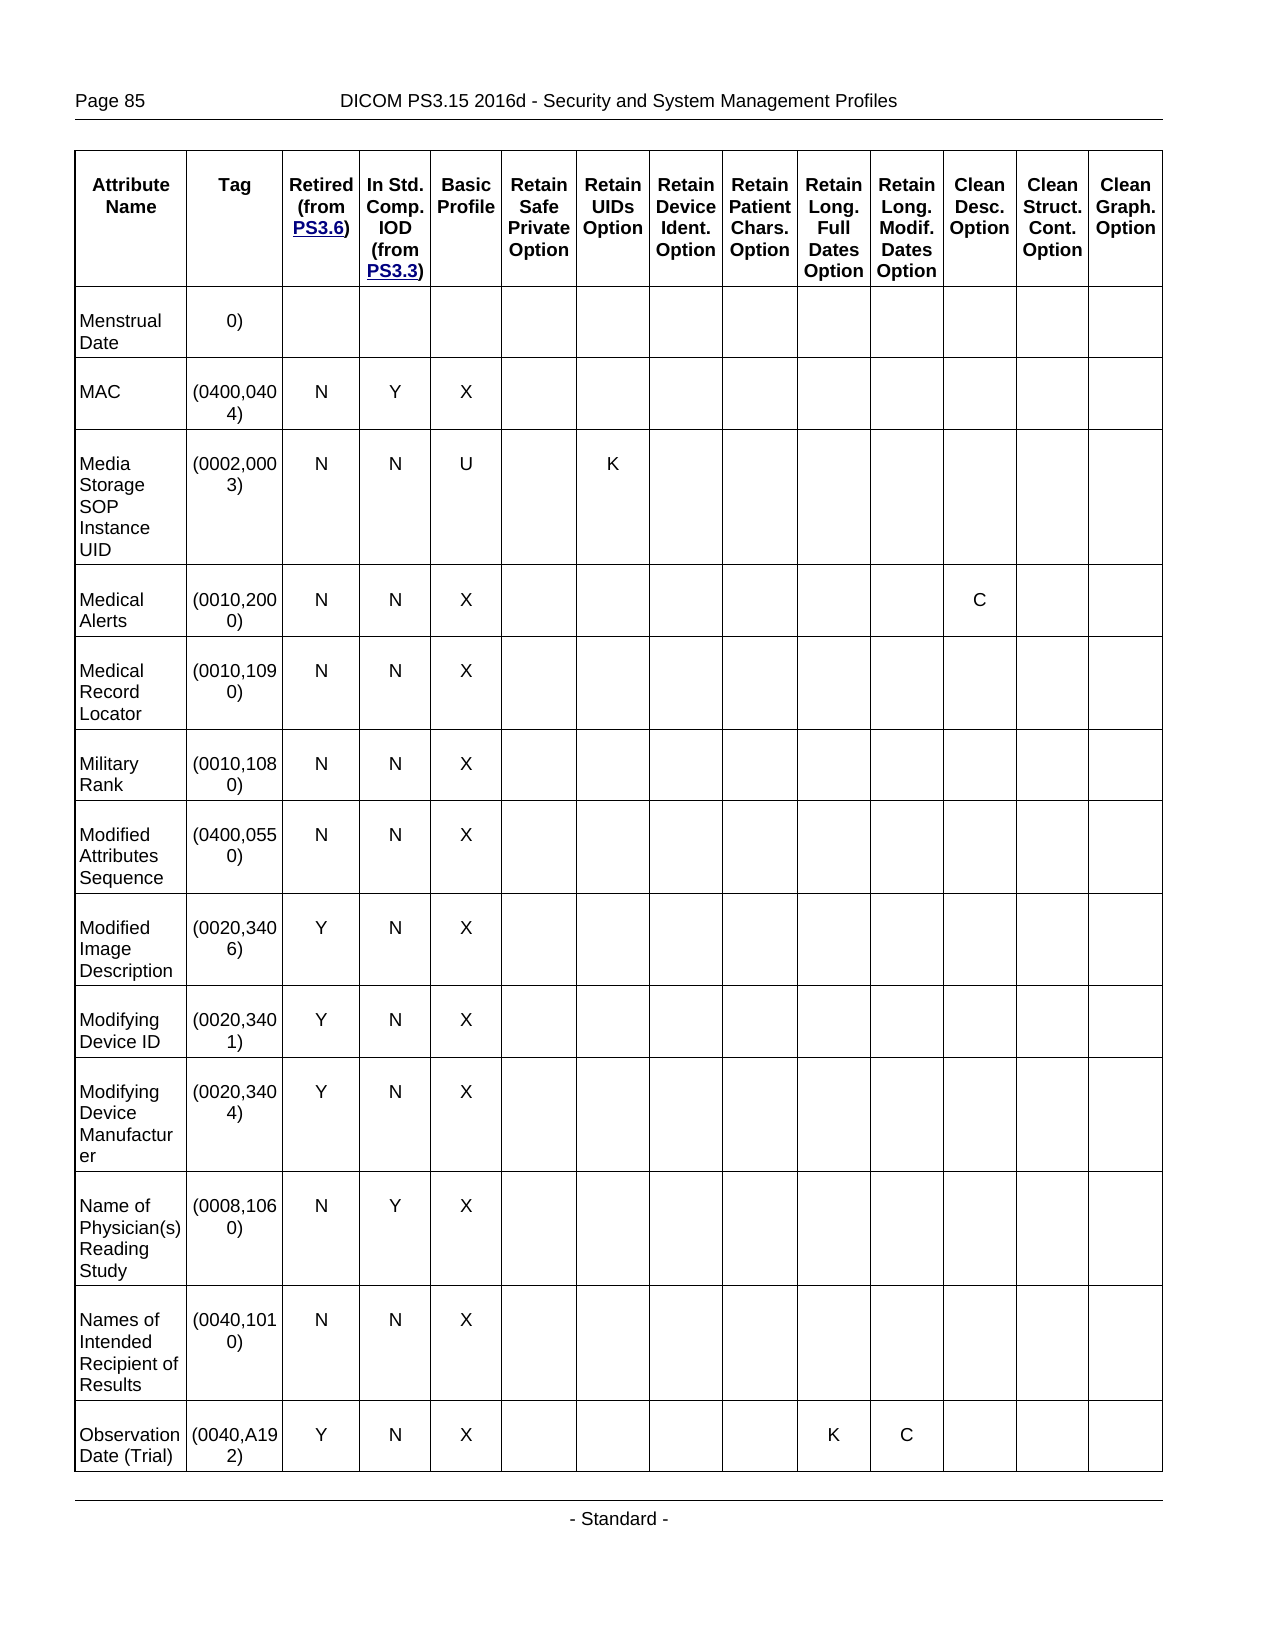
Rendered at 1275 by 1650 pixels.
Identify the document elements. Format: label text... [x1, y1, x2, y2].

table_cell [723, 430, 797, 564]
table_cell [577, 1172, 649, 1285]
table_cell [650, 801, 722, 892]
table_header Attribute Name [76, 151, 186, 286]
table_cell Medical Record Locator [76, 637, 186, 728]
table_cell [650, 430, 722, 564]
table_cell [1017, 1058, 1088, 1171]
table_cell [1089, 430, 1162, 564]
table_cell [283, 287, 359, 357]
table_cell Menstrual Date [76, 287, 186, 357]
table_cell [1017, 1172, 1088, 1285]
table_cell (0040,1010) [187, 1286, 282, 1400]
table_cell [577, 565, 649, 636]
table_cell [1089, 1172, 1162, 1285]
table_cell [502, 730, 576, 800]
table_cell X [431, 565, 501, 636]
table_cell [577, 1401, 649, 1471]
table_cell N [360, 565, 430, 636]
table_cell [798, 1172, 870, 1285]
table_cell Modifying Device ID [76, 986, 186, 1057]
table_cell N [360, 801, 430, 892]
table_cell [577, 358, 649, 428]
table_cell N [360, 1286, 430, 1400]
table_cell [871, 565, 943, 636]
table_header Retain Safe Private Option [502, 151, 576, 286]
table_cell [650, 730, 722, 800]
table_cell [502, 986, 576, 1057]
table_cell [798, 287, 870, 357]
table_header Basic Profile [431, 151, 501, 286]
table_cell Y [360, 358, 430, 428]
table_cell [650, 565, 722, 636]
table_cell (0002,0003) [187, 430, 282, 564]
table_cell N [360, 986, 430, 1057]
table_cell [798, 565, 870, 636]
table_cell X [431, 1286, 501, 1400]
table_cell [502, 894, 576, 985]
table_cell [944, 1172, 1016, 1285]
table_cell [871, 894, 943, 985]
table_cell (0400,0404) [187, 358, 282, 428]
table_cell [1017, 637, 1088, 728]
table_cell X [431, 637, 501, 728]
table_cell [1089, 986, 1162, 1057]
table_cell [502, 358, 576, 428]
table_cell N [283, 730, 359, 800]
table_cell [944, 358, 1016, 428]
table_header Clean Desc. Option [944, 151, 1016, 286]
table_cell (0010,1080) [187, 730, 282, 800]
table_cell [723, 287, 797, 357]
table_header Retain UIDs Option [577, 151, 649, 286]
table_cell X [431, 358, 501, 428]
table_cell [1089, 1058, 1162, 1171]
table_cell [1089, 565, 1162, 636]
table_cell [577, 894, 649, 985]
table_cell [650, 358, 722, 428]
table_cell [944, 986, 1016, 1057]
table_cell [502, 430, 576, 564]
table_cell [723, 1172, 797, 1285]
table_cell [1017, 986, 1088, 1057]
table_cell N [283, 565, 359, 636]
table_cell [502, 1286, 576, 1400]
table_cell U [431, 430, 501, 564]
table_cell [944, 1286, 1016, 1400]
table_header Retain Long. Modif. Dates Option [871, 151, 943, 286]
table_cell (0010,2000) [187, 565, 282, 636]
table_cell [944, 1401, 1016, 1471]
table_cell [723, 730, 797, 800]
table_cell X [431, 1401, 501, 1471]
table_cell [798, 637, 870, 728]
table_header Tag [187, 151, 282, 286]
table_cell N [360, 894, 430, 985]
table_cell [650, 1286, 722, 1400]
table_cell [577, 637, 649, 728]
table_cell [1089, 1286, 1162, 1400]
table_cell X [431, 1172, 501, 1285]
table_cell [1017, 730, 1088, 800]
table_cell [944, 430, 1016, 564]
table_cell [871, 801, 943, 892]
table_cell N [360, 430, 430, 564]
table_cell [1017, 801, 1088, 892]
table_cell [944, 801, 1016, 892]
table_cell [431, 287, 501, 357]
table_cell K [577, 430, 649, 564]
table_cell K [798, 1401, 870, 1471]
table_cell [1017, 894, 1088, 985]
table_header Retired (from PS3.6) [283, 151, 359, 286]
table_cell [1017, 1286, 1088, 1400]
table_cell N [283, 430, 359, 564]
table_header Retain Device Ident. Option [650, 151, 722, 286]
table_cell [1017, 1401, 1088, 1471]
table_header Retain Long. Full Dates Option [798, 151, 870, 286]
table_cell (0400,0550) [187, 801, 282, 892]
table_cell Medical Alerts [76, 565, 186, 636]
table_cell [871, 287, 943, 357]
table_cell Name of Physician(s) Reading Study [76, 1172, 186, 1285]
table_cell [723, 894, 797, 985]
table_cell [502, 1172, 576, 1285]
table_cell [1017, 430, 1088, 564]
table_cell [871, 730, 943, 800]
table_cell Modified Attributes Sequence [76, 801, 186, 892]
table_cell [723, 801, 797, 892]
table_cell [944, 894, 1016, 985]
table_header Retain Patient Chars. Option [723, 151, 797, 286]
table_cell [577, 1058, 649, 1171]
table_cell [871, 1058, 943, 1171]
table_cell [723, 986, 797, 1057]
table_cell X [431, 1058, 501, 1171]
table_cell [1089, 894, 1162, 985]
table_cell N [360, 1058, 430, 1171]
table_cell [650, 1172, 722, 1285]
table_cell Y [283, 1058, 359, 1171]
table_header Clean Struct. Cont. Option [1017, 151, 1088, 286]
table_cell [1089, 358, 1162, 428]
table_cell [650, 637, 722, 728]
table_cell X [431, 730, 501, 800]
table_cell N [283, 1172, 359, 1285]
table_cell [650, 287, 722, 357]
table_cell (0010,1090) [187, 637, 282, 728]
table_cell [502, 1401, 576, 1471]
table_header In Std. Comp. IOD (from PS3.3) [360, 151, 430, 286]
table_cell 0) [187, 287, 282, 357]
table_cell [871, 637, 943, 728]
table_cell [798, 1058, 870, 1171]
table_cell [723, 1058, 797, 1171]
table_cell [577, 986, 649, 1057]
table_cell [944, 1058, 1016, 1171]
table_cell [723, 1286, 797, 1400]
table_cell [650, 894, 722, 985]
table_cell [798, 430, 870, 564]
table_cell MAC [76, 358, 186, 428]
table_cell X [431, 894, 501, 985]
table_cell Names of Intended Recipient of Results [76, 1286, 186, 1400]
table_cell [723, 637, 797, 728]
table_cell N [360, 1401, 430, 1471]
table_cell [944, 287, 1016, 357]
table_cell (0008,1060) [187, 1172, 282, 1285]
table_cell Media Storage SOP Instance UID [76, 430, 186, 564]
table_cell Modifying Device Manufacturer [76, 1058, 186, 1171]
table_cell [502, 637, 576, 728]
table_cell Observation Date (Trial) [76, 1401, 186, 1471]
table_cell [798, 1286, 870, 1400]
table_cell [1089, 801, 1162, 892]
table_cell [502, 1058, 576, 1171]
table_cell (0020,3401) [187, 986, 282, 1057]
table_cell [1089, 1401, 1162, 1471]
table_header Clean Graph. Option [1089, 151, 1162, 286]
table_cell C [944, 565, 1016, 636]
table_cell [871, 358, 943, 428]
table_cell [1017, 287, 1088, 357]
table_cell [577, 801, 649, 892]
table_cell Military Rank [76, 730, 186, 800]
table_cell [1017, 565, 1088, 636]
table_cell [798, 986, 870, 1057]
table_cell [723, 1401, 797, 1471]
table_cell [723, 565, 797, 636]
table_cell [502, 565, 576, 636]
table_cell N [283, 637, 359, 728]
table_cell N [283, 801, 359, 892]
table_cell [871, 1286, 943, 1400]
table_cell [577, 1286, 649, 1400]
table_cell [798, 894, 870, 985]
table_cell [798, 801, 870, 892]
table_cell [1089, 637, 1162, 728]
table_cell Y [360, 1172, 430, 1285]
table_cell N [283, 358, 359, 428]
table_cell (0020,3406) [187, 894, 282, 985]
table_cell Y [283, 894, 359, 985]
table_cell C [871, 1401, 943, 1471]
table_cell N [360, 730, 430, 800]
table_cell [944, 637, 1016, 728]
table_cell [798, 358, 870, 428]
table_cell [1089, 730, 1162, 800]
table_cell Y [283, 1401, 359, 1471]
table_cell [577, 730, 649, 800]
table_cell (0040,A192) [187, 1401, 282, 1471]
table_cell [1017, 358, 1088, 428]
table_cell [650, 986, 722, 1057]
table_cell Y [283, 986, 359, 1057]
table_cell [502, 801, 576, 892]
table_cell [871, 1172, 943, 1285]
table_cell [871, 986, 943, 1057]
table_cell [577, 287, 649, 357]
table_cell [871, 430, 943, 564]
table_cell X [431, 801, 501, 892]
table_cell (0020,3404) [187, 1058, 282, 1171]
table_cell Modified Image Description [76, 894, 186, 985]
table_cell [650, 1058, 722, 1171]
table_cell N [283, 1286, 359, 1400]
table_cell [1089, 287, 1162, 357]
table_cell N [360, 637, 430, 728]
table_cell [360, 287, 430, 357]
table_cell [723, 358, 797, 428]
table_cell [944, 730, 1016, 800]
table_cell [798, 730, 870, 800]
table_cell [650, 1401, 722, 1471]
table_cell [502, 287, 576, 357]
table_cell X [431, 986, 501, 1057]
